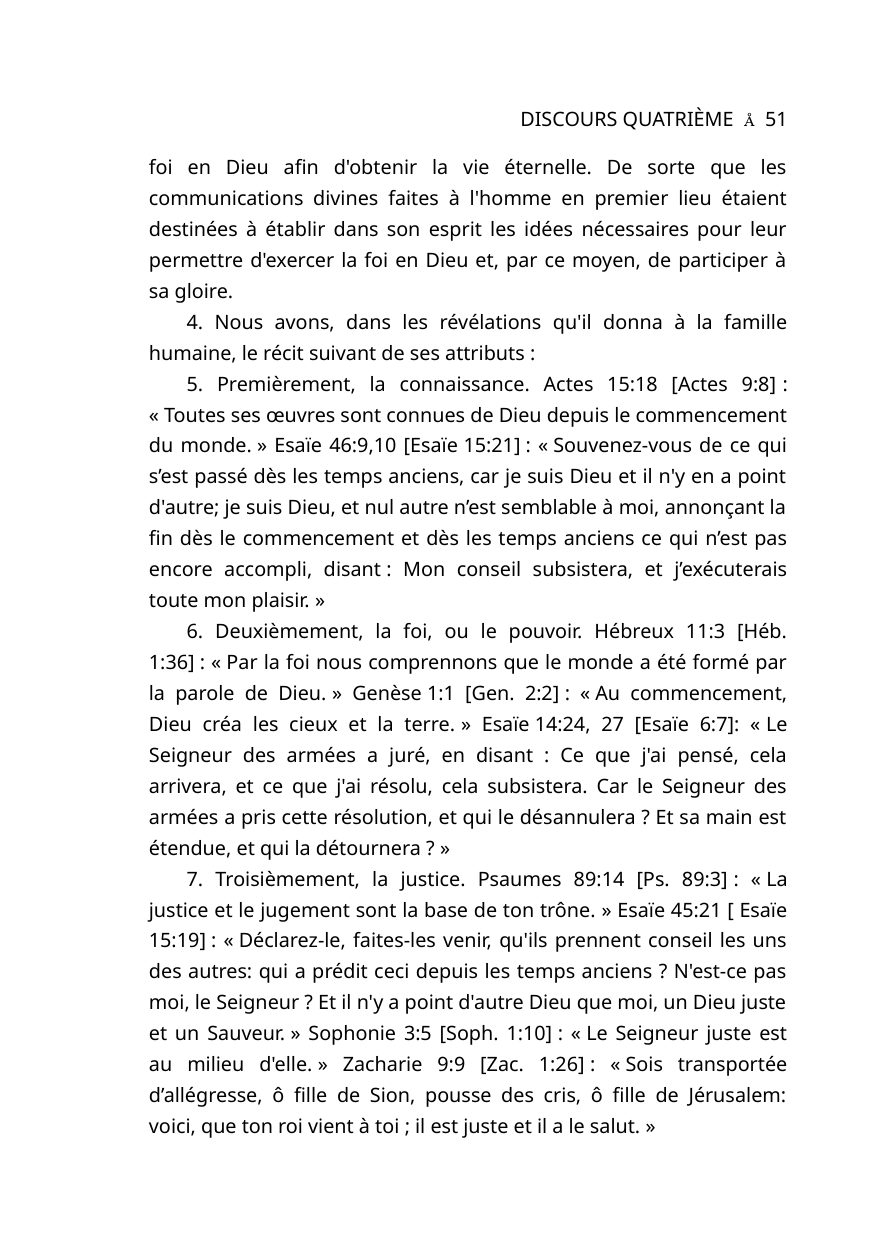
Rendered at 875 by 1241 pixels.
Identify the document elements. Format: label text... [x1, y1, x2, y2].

text 4. Nous avons, dans les révélations qu'il donna à la famille humaine, le récit suivant de ses attributs : [149, 308, 787, 366]
text 6. Deuxièmement, la foi, ou le pouvoir. Hébreux 11:3 [Héb. 1:36] : « Par la foi nous comprennons que le monde a été formé par la parole de Dieu. » Genèse 1:1 [Gen. 2:2] : « Au commencement, Dieu créa les cieux et la terre. » Esaïe 14:24, 27 [Esaïe 6:7]: « Le Seigneur des armées a juré, en disant : Ce que j'ai pensé, cela arrivera, et ce que j'ai résolu, cela subsistera. Car le Seigneur des armées a pris cette résolution, et qui le désannulera ? Et sa main est étendue, et qui la détournera ? » [149, 617, 787, 861]
text 7. Troisièmement, la justice. Psaumes 89:14 [Ps. 89:3] : « La justice et le jugement sont la base de ton trône. » Esaïe 45:21 [ Esaïe 15:19] : « Déclarez-le, faites-les venir, qu'ils prennent conseil les uns des autres: qui a prédit ceci depuis les temps anciens ? N'est-ce pas moi, le Seigneur ? Et il n'y a point d'autre Dieu que moi, un Dieu juste et un Sauveur. » Sophonie 3:5 [Soph. 1:10] : « Le Seigneur juste est au milieu d'elle. » Zacharie 9:9 [Zac. 1:26] : « Sois transportée d’allégresse, ô fille de Sion, pousse des cris, ô fille de Jérusalem: voici, que ton roi vient à toi ; il est juste et il a le salut. » [149, 865, 787, 1139]
text 5. Premièrement, la connaissance. Actes 15:18 [Actes 9:8] : « Toutes ses œuvres sont connues de Dieu depuis le commencement du monde. » Esaïe 46:9,10 [Esaïe 15:21] : « Souvenez-vous de ce qui s’est passé dès les temps anciens, car je suis Dieu et il n'y en a point d'autre; je suis Dieu, et nul autre n’est semblable à moi, annonçant la fin dès le commencement et dès les temps anciens ce qui n’est pas encore accompli, disant : Mon conseil subsistera, et j’exécuterais toute mon plaisir. » [149, 370, 787, 613]
text foi en Dieu afin d'obtenir la vie éternelle. De sorte que les communications divines faites à l'homme en premier lieu étaient destinées à établir dans son esprit les idées nécessaires pour leur permettre d'exercer la foi en Dieu et, par ce moyen, de participer à sa gloire. [149, 153, 787, 304]
